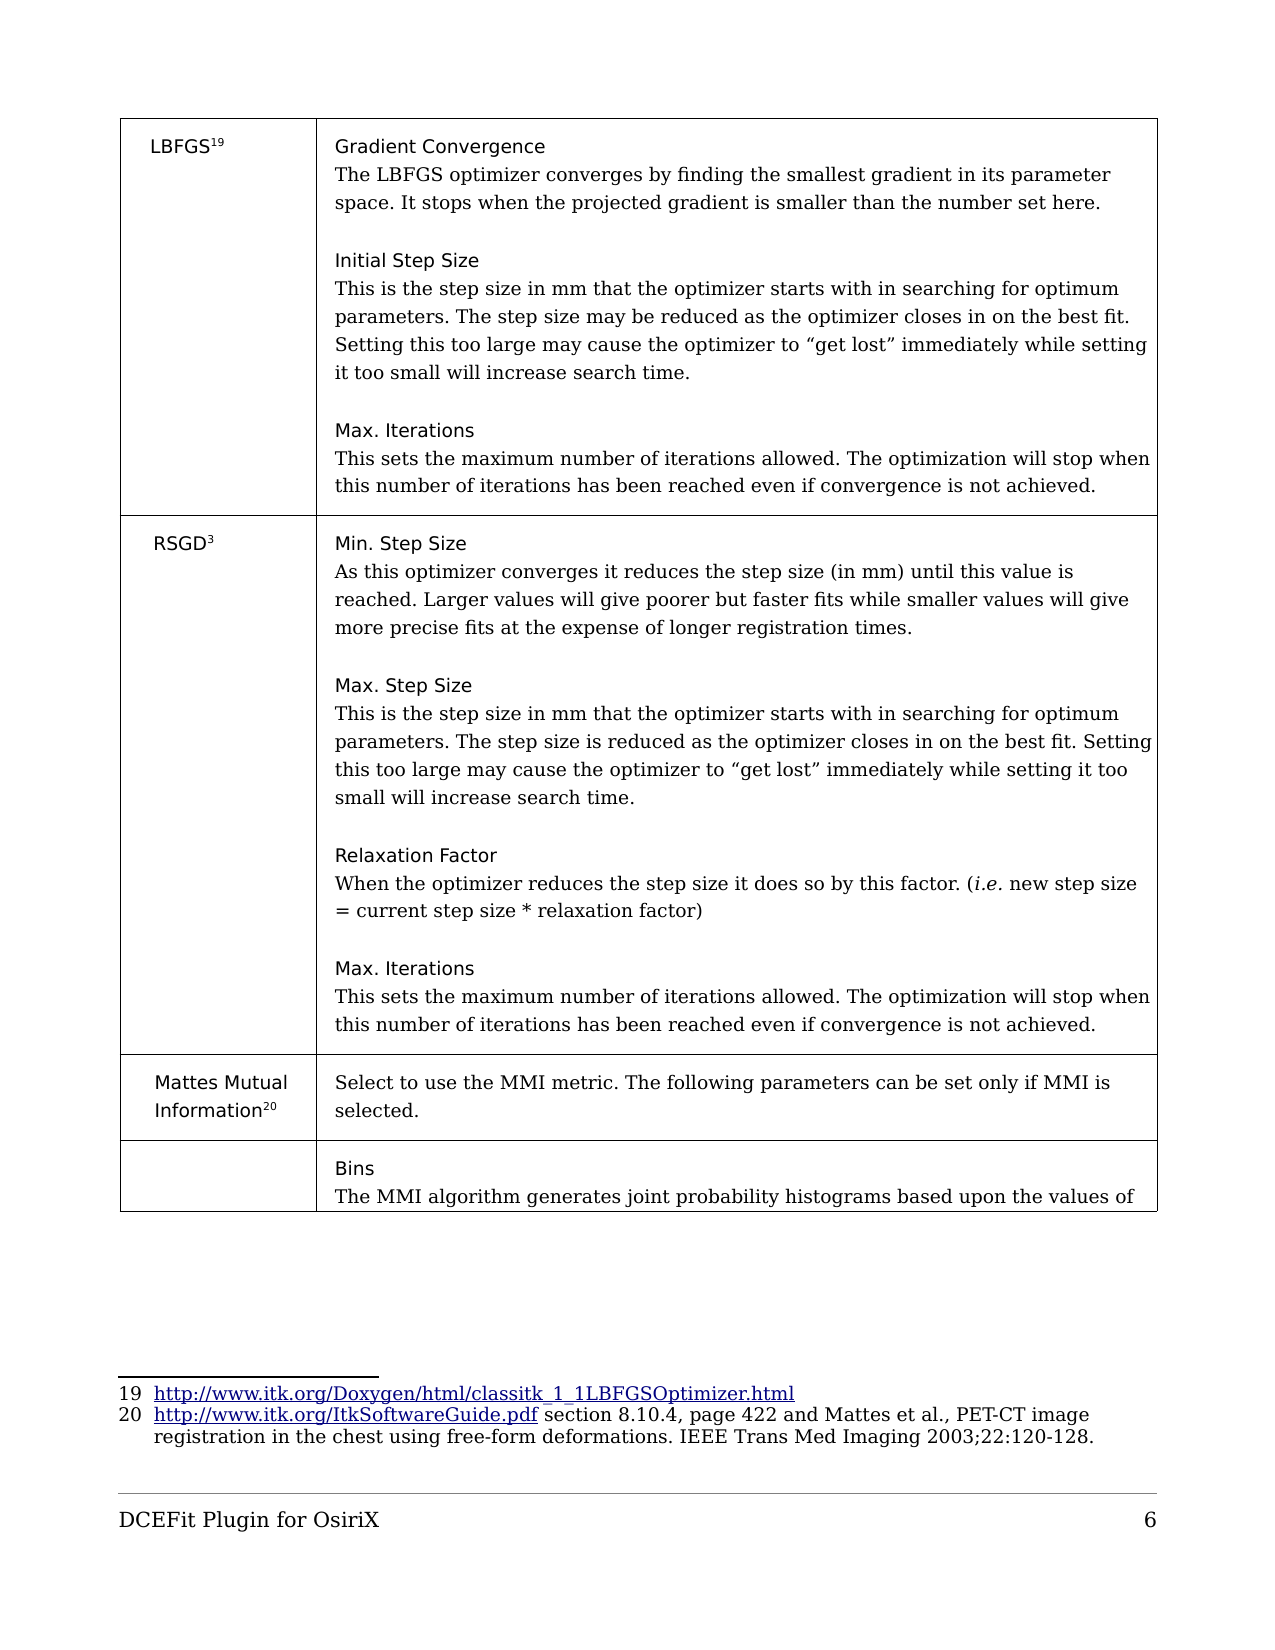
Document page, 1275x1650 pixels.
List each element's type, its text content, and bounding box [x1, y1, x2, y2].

table_cell [121, 1141, 316, 1211]
table_cell Mattes Mutual Information [121, 1055, 316, 1140]
table_cell RSGD3 [121, 516, 316, 1054]
table_cell Bins The MMI algorithm generates joint probability histograms based upon the values of [317, 1141, 1157, 1211]
table_cell LBFGS [121, 119, 316, 515]
table_cell Min. Step Size As this optimizer converges it reduces the step size (in mm) until this value is reached. Larger values will give poorer but faster fits while smaller values will give more precise fits at the expense of longer registration times. Max. Step Size This is the step size in mm that the optimizer starts with in searching for optimum parameters. The step size is reduced as the optimizer closes in on the best fit. Setting this too large may cause the optimizer to “get lost” immediately while setting it too small will increase search time. Relaxation Factor When the optimizer reduces the step size it does so by this factor. (i.e. new step size = current step size * relaxation factor) Max. Iterations This sets the maximum number of iterations allowed. The optimization will stop when this number of iterations has been reached even if convergence is not achieved. [317, 516, 1157, 1054]
table_cell Gradient Convergence The LBFGS optimizer converges by finding the smallest gradient in its parameter space. It stops when the projected gradient is smaller than the number set here. Initial Step Size This is the step size in mm that the optimizer starts with in searching for optimum parameters. The step size may be reduced as the optimizer closes in on the best fit. Setting this too large may cause the optimizer to “get lost” immediately while setting it too small will increase search time. Max. Iterations This sets the maximum number of iterations allowed. The optimization will stop when this number of iterations has been reached even if convergence is not achieved. [317, 119, 1157, 515]
table_cell Select to use the MMI metric. The following parameters can be set only if MMI is selected. [317, 1055, 1157, 1140]
